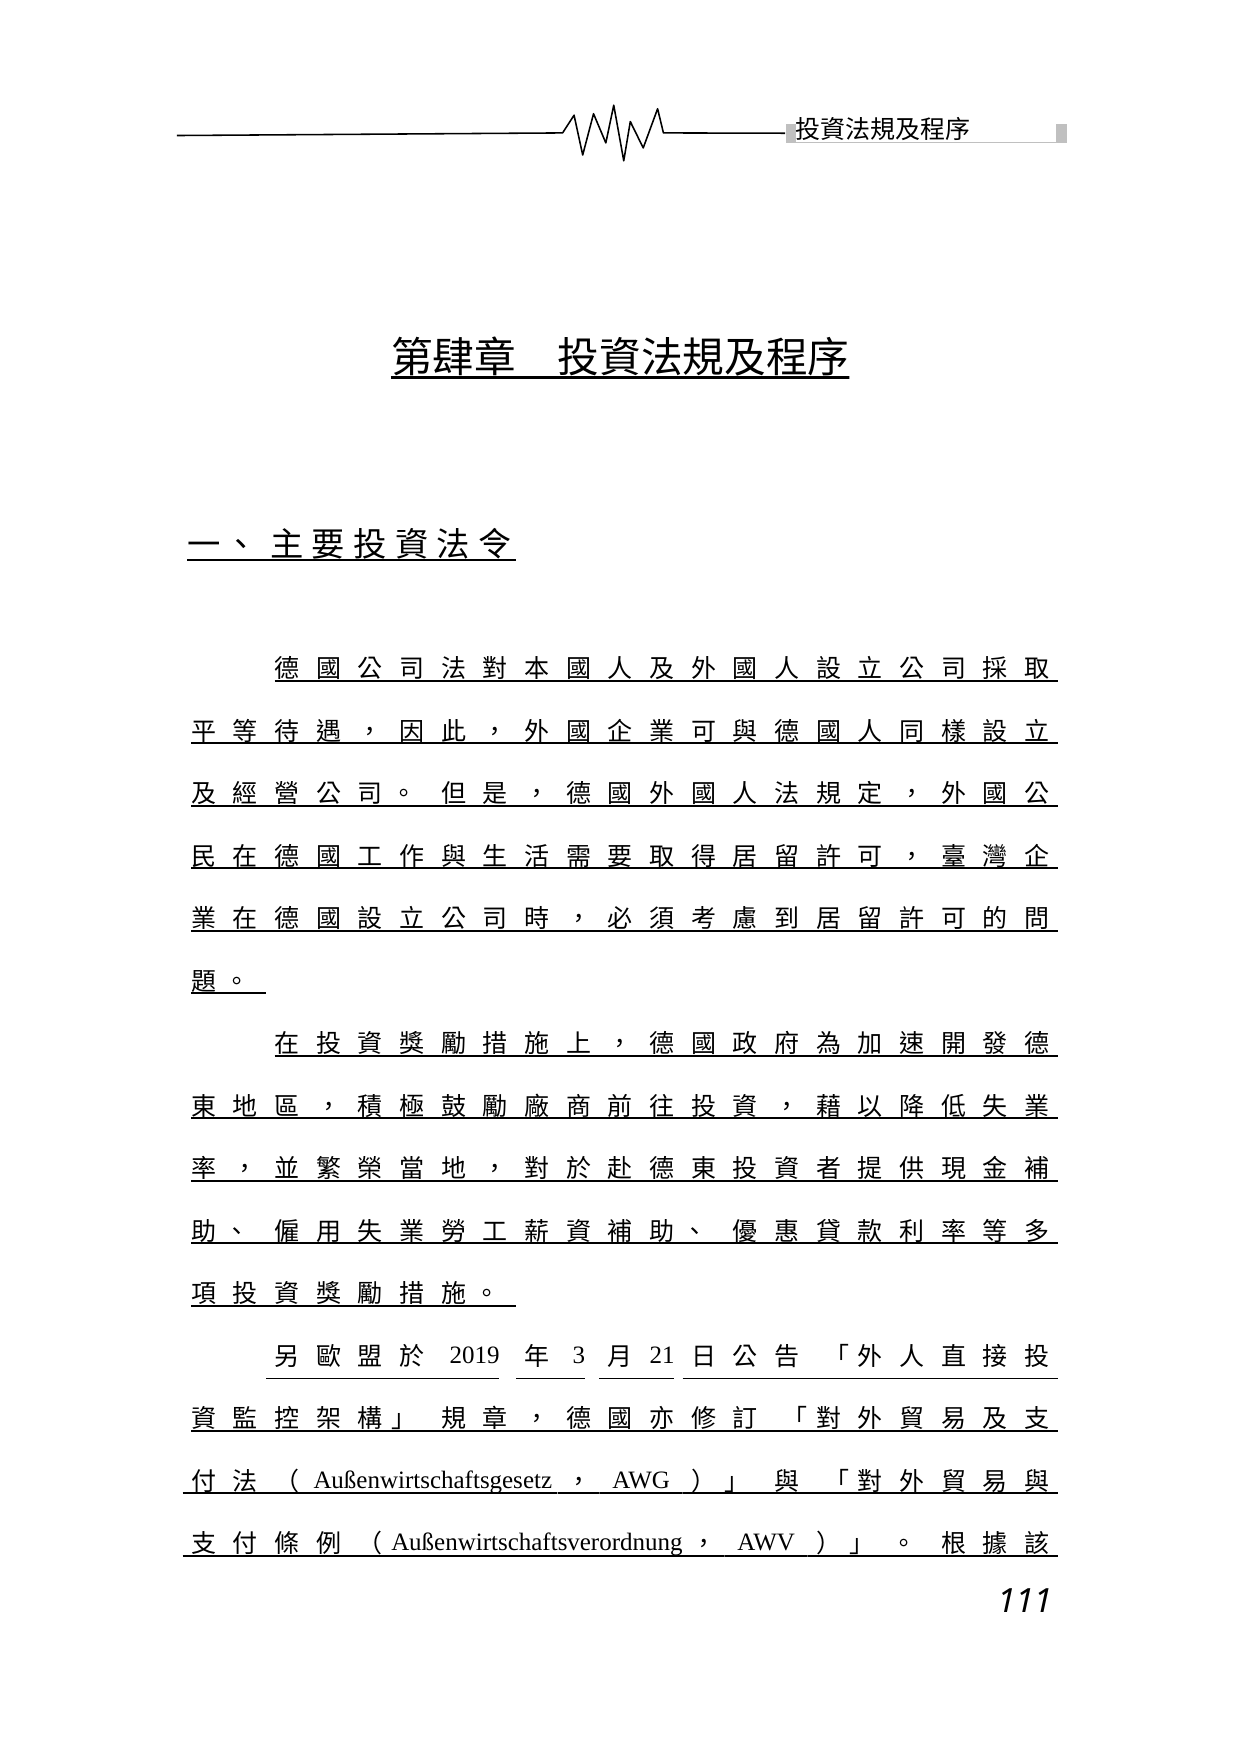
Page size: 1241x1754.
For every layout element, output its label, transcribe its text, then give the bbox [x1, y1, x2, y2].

text 第肆章 投資法規及程序 [183, 313, 1058, 375]
text 一、主要投資法令 [183, 500, 1058, 563]
text 支付條例（Außenwirtschaftsverordnung，AWV）」。根據該 [183, 1494, 1058, 1555]
text 另歐盟於2019年3月21日公告「外人直接投資監控架構」規章，德國亦修訂「對外貿易及支付法（Außenwirtschaftsgesetz，AWG）」與「對外貿易與 [183, 1313, 1058, 1492]
text 德國公司法對本國人及外國人設立公司採取平等待遇，因此，外國企業可與德國人同樣設立及經營公司。但是，德國外國人法規定，外國公民在德國工作與生活需要取得居留許可，臺灣企業在德國設立公司時，必須考慮到居留許可的問題。 [183, 625, 1058, 1000]
text [183, 1557, 1058, 1563]
text 在投資獎勵措施上，德國政府為加速開發德東地區，積極鼓勵廠商前往投資，藉以降低失業率，並繁榮當地，對於赴德東投資者提供現金補助、僱用失業勞工薪資補助、優惠貸款利率等多項投資獎勵措施。 [183, 1000, 1058, 1313]
